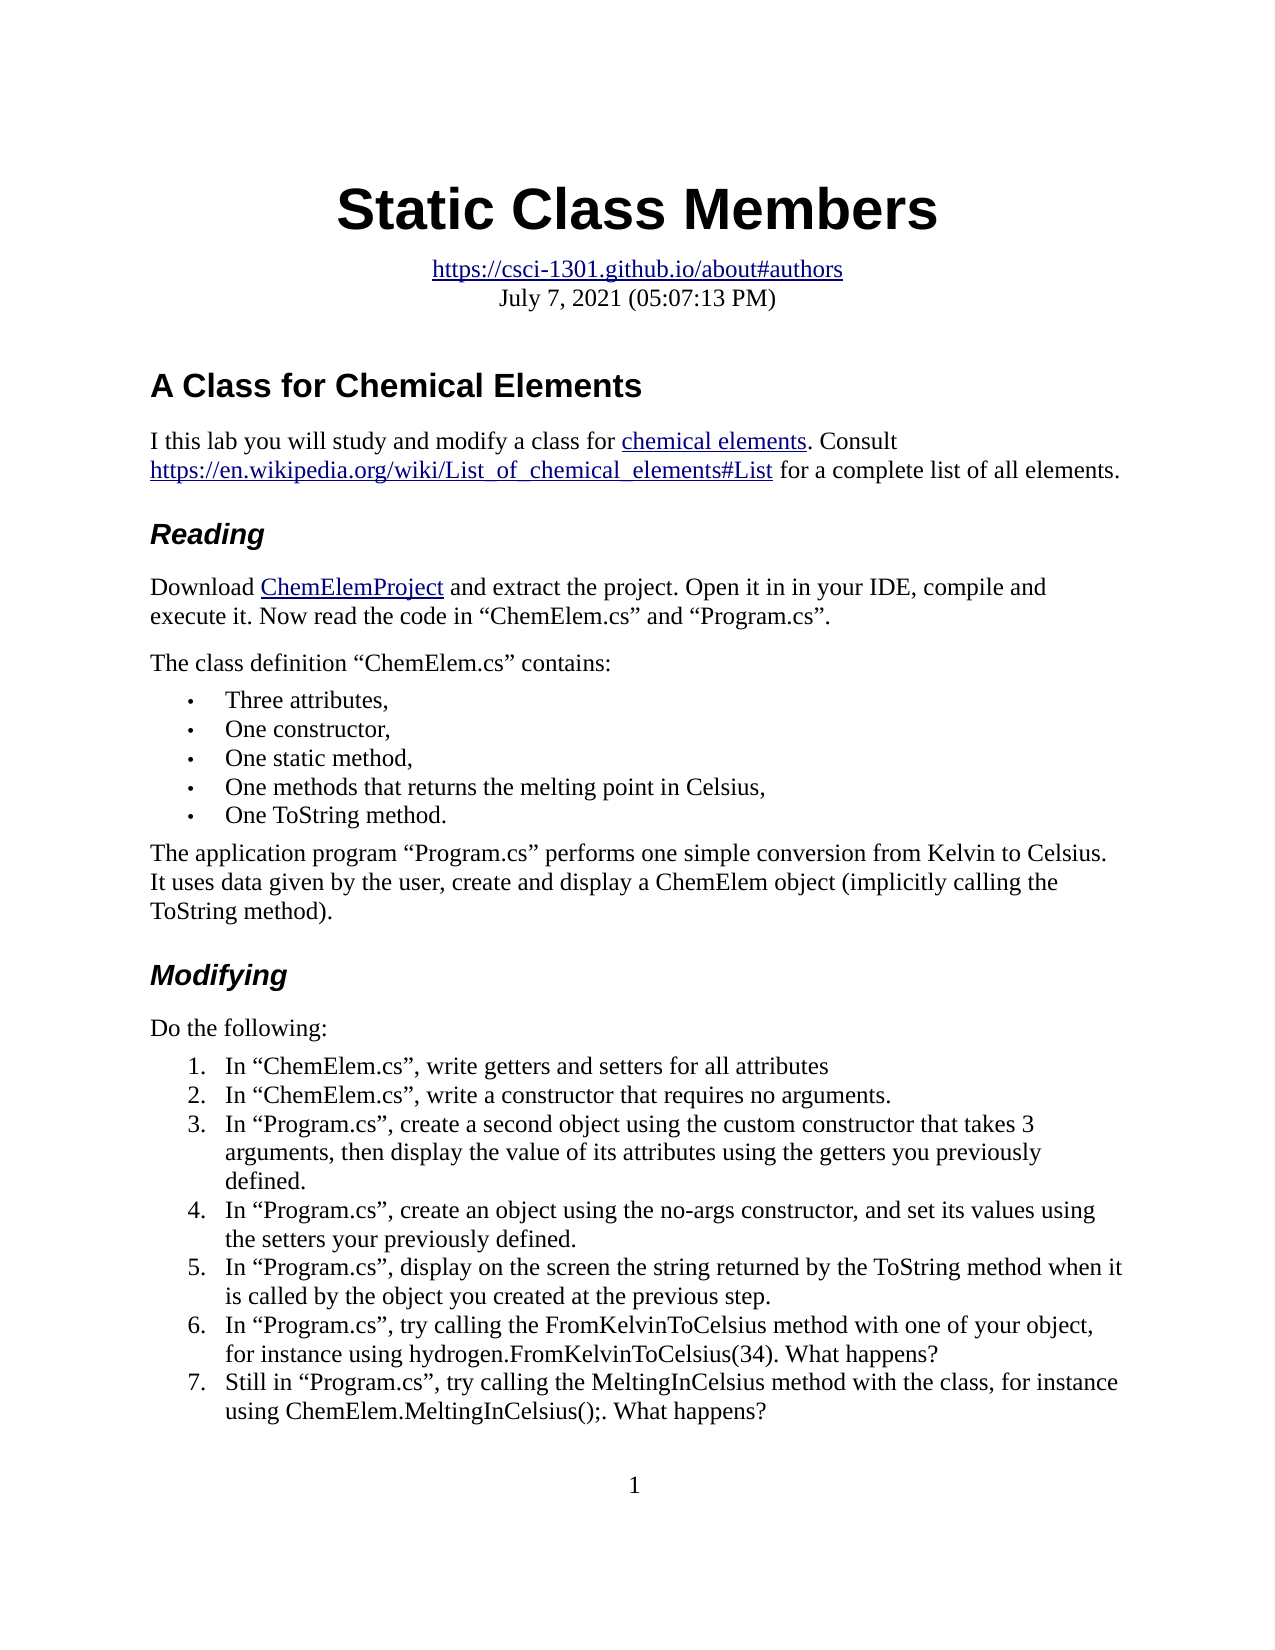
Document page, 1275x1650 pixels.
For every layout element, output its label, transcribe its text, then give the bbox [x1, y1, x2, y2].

list Three attributes, [187, 686, 1125, 714]
title Static Class Members [150, 175, 1125, 242]
text July 7, 2021 (05:07:13 PM) [150, 283, 1125, 312]
list In “Program.cs”, create a second object using the custom constructor that takes 3 arguments, then display the value of its attributes using the getters you previously defined. [187, 1109, 1125, 1195]
text https://csci-1301.github.io/about#authors [150, 254, 1125, 283]
subtitle Modifying [150, 958, 1125, 992]
list One constructor, [187, 714, 1125, 743]
subtitle Reading [150, 517, 1125, 551]
text Download ChemElemProject and extract the project. Open it in in your IDE, compile and execute it. Now read the code in “ChemElem.cs” and “Program.cs”. [150, 572, 1125, 630]
text The application program “Program.cs” performs one simple conversion from Kelvin to Celsius. It uses data given by the user, create and display a ChemElem object (implicitly calling the ToString method). [150, 838, 1125, 924]
list In “Program.cs”, display on the screen the string returned by the ToString method when it is called by the object you created at the previous step. [187, 1252, 1125, 1310]
text The class definition “ChemElem.cs” contains: [150, 648, 1125, 677]
list In “ChemElem.cs”, write a constructor that requires no arguments. [187, 1080, 1125, 1109]
text I this lab you will study and modify a class for chemical elements. Consult https://en.wikipedia.org/wiki/List_of_chemical_elements#List for a complete list of all elements. [150, 426, 1125, 483]
subtitle A Class for Chemical Elements [150, 366, 1125, 404]
list One methods that returns the melting point in Celsius, [187, 772, 1125, 801]
list One static method, [187, 743, 1125, 772]
list In “Program.cs”, create an object using the no-args constructor, and set its values using the setters your previously defined. [187, 1195, 1125, 1252]
list In “Program.cs”, try calling the FromKelvinToCelsius method with one of your object, for instance using hydrogen.FromKelvinToCelsius(34). What happens? [187, 1310, 1125, 1367]
list One ToString method. [187, 801, 1125, 829]
list In “ChemElem.cs”, write getters and setters for all attributes [187, 1051, 1125, 1080]
text Do the following: [150, 1013, 1125, 1042]
list Still in “Program.cs”, try calling the MeltingInCelsius method with the class, for instance using ChemElem.MeltingInCelsius();. What happens? [187, 1367, 1125, 1425]
